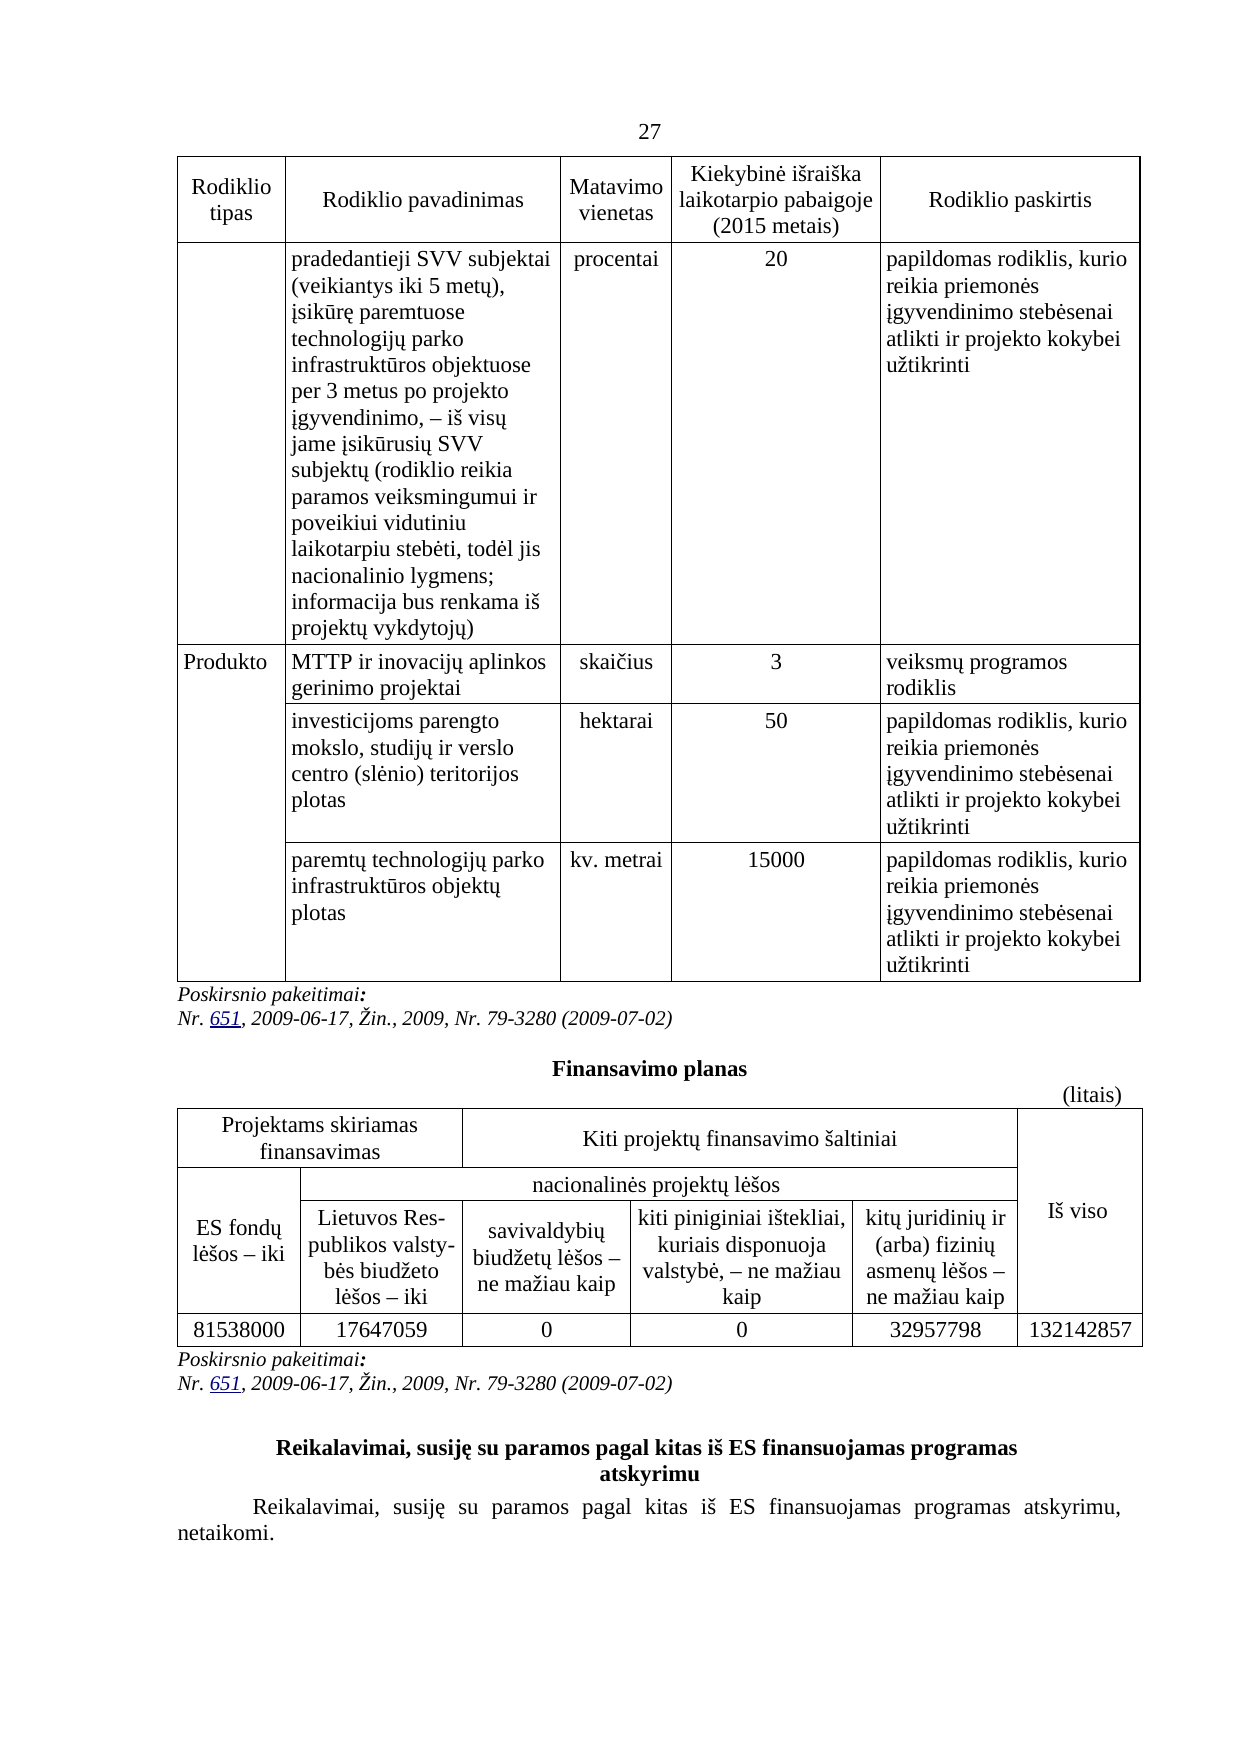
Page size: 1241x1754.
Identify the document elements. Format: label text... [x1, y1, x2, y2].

table_cell nacionalinės projektų lėšos [301, 1168, 1017, 1200]
subtitle Poskirsnio pakeitimai: [177, 982, 1122, 1006]
table_cell 0 [463, 1314, 630, 1346]
table_cell 32957798 [853, 1314, 1017, 1346]
table_header Rodiklio tipas [178, 157, 285, 242]
table_cell savivaldybių biudžetų lėšos – ne mažiau kaip [463, 1201, 630, 1313]
table_header Iš viso [1018, 1109, 1142, 1313]
table_cell paremtų technologijų parko infrastruktūros objektų plotas [286, 843, 560, 981]
table_cell 81538000 [178, 1314, 300, 1346]
text Nr. 651, 2009-06-17, Žin., 2009, Nr. 79-3280 (2009-07-02) [177, 1371, 1122, 1395]
table_cell ES fondų lėšos – iki [178, 1168, 300, 1313]
table_cell hektarai [561, 704, 671, 842]
table_cell 17647059 [301, 1314, 462, 1346]
table_cell kiti piniginiai ištekliai, kuriais disponuoja valstybė, – ne mažiau kaip [631, 1201, 852, 1313]
table_cell Produkto [178, 645, 285, 981]
table_cell kv. metrai [561, 843, 671, 981]
table_cell veiksmų programos rodiklis [881, 645, 1139, 703]
table_header Rodiklio pavadinimas [286, 157, 560, 242]
table_cell MTTP ir inovacijų aplinkos gerinimo projektai [286, 645, 560, 703]
text Reikalavimai, susiję su paramos pagal kitas iš ES finansuojamas programas atskyrimu [177, 1407, 1122, 1487]
table_cell papildomas rodiklis, kurio reikia priemonės įgyvendinimo stebėsenai atlikti ir projekto kokybei užtikrinti [881, 704, 1139, 842]
text Finansavimo planas [177, 1055, 1122, 1081]
table_cell procentai [561, 243, 671, 644]
text (litais) [177, 1081, 1122, 1107]
table_cell 0 [631, 1314, 852, 1346]
table_cell 3 [672, 645, 880, 703]
table_header Rodiklio paskirtis [881, 157, 1139, 242]
table_cell skaičius [561, 645, 671, 703]
table_header Projektams skiriamas finansavimas [178, 1109, 462, 1167]
table_cell [178, 243, 285, 644]
table_cell kitų juridinių ir (arba) fizinių asmenų lėšos – ne mažiau kaip [853, 1201, 1017, 1313]
subtitle Poskirsnio pakeitimai: [177, 1347, 1122, 1371]
table_cell papildomas rodiklis, kurio reikia priemonės įgyvendinimo stebėsenai atlikti ir projekto kokybei užtikrinti [881, 243, 1139, 644]
table_header Kiti projektų finansavimo šaltiniai [463, 1109, 1017, 1167]
table_cell 15000 [672, 843, 880, 981]
table_cell Lietuvos Res­publikos valsty­bės biudžeto lėšos – iki [301, 1201, 462, 1313]
table_cell 50 [672, 704, 880, 842]
table_cell investicijoms parengto mokslo, studijų ir verslo centro (slėnio) teritorijos plotas [286, 704, 560, 842]
text Reikalavimai, susiję su paramos pagal kitas iš ES finansuojamas programas atskyrimu, netaikomi. [177, 1493, 1122, 1546]
table_cell 20 [672, 243, 880, 644]
text Nr. 651, 2009-06-17, Žin., 2009, Nr. 79-3280 (2009-07-02) [177, 1006, 1122, 1030]
table_cell papildomas rodiklis, kurio reikia priemonės įgyvendinimo stebėsenai atlikti ir projekto kokybei užtikrinti [881, 843, 1139, 981]
table_cell pradedantieji SVV subjektai (veikiantys iki 5 metų), įsikūrę paremtuose technologijų parko infrastruktūros objektuose per 3 metus po projekto įgyvendinimo, – iš visų jame įsikūrusių SVV subjektų (rodiklio reikia paramos veiksmingumui ir poveikiui vidutiniu laikotarpiu stebėti, todėl jis nacionalinio lygmens; informacija bus renkama iš projektų vykdytojų) [286, 243, 560, 644]
table_cell 132142857 [1018, 1314, 1142, 1346]
table_header Matavimo vienetas [561, 157, 671, 242]
table_header Kiekybinė išraiška laikotarpio pabaigoje (2015 metais) [672, 157, 880, 242]
